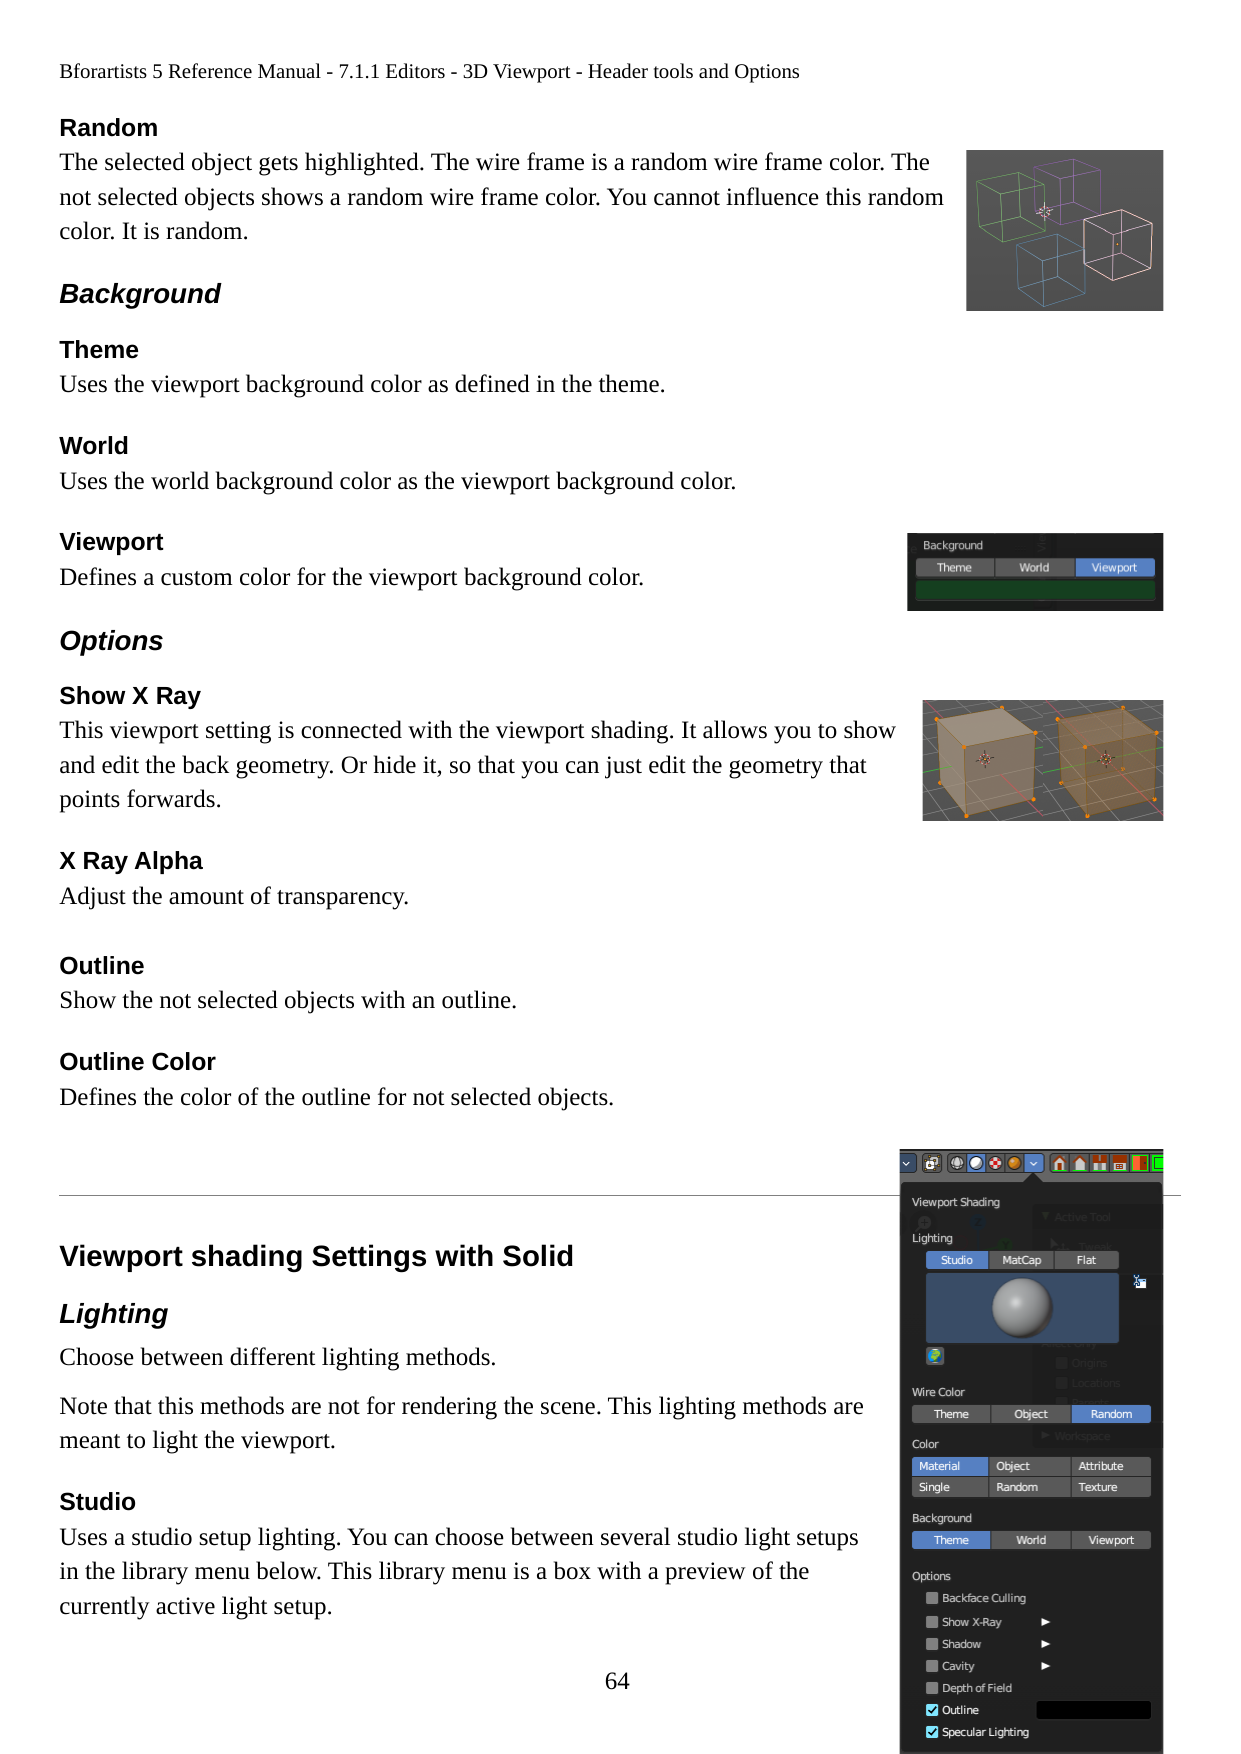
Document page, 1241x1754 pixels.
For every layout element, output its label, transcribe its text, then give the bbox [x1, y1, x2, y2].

text This viewport setting is connected with the viewport shading. It allows you to show and edit the back geometry. Or hide it, so that you can just edit the geometry that points forwards. [59, 716, 922, 813]
subtitle Background [59, 278, 966, 310]
text Note that this methods are not for rendering the scene. This lighting methods are meant to light the viewport. [59, 1391, 899, 1454]
picture [922, 700, 1164, 821]
picture [899, 1149, 1164, 1754]
text Adjust the amount of transparency. [59, 881, 1181, 909]
text The selected object gets highlighted. The wire frame is a random wire frame color. The not selected objects shows a random wire frame color. You cannot influence this random color. It is random. [59, 147, 1181, 245]
subtitle Outline Color [59, 1047, 1181, 1076]
text Defines the color of the outline for not selected objects. [59, 1082, 1181, 1111]
picture [907, 533, 1164, 611]
subtitle Options [59, 624, 1181, 656]
subtitle World [59, 431, 1181, 460]
text Show the not selected objects with an outline. [59, 986, 1181, 1014]
text Uses the world background color as the viewport background color. [59, 466, 1181, 495]
subtitle [1164, 1487, 1181, 1516]
subtitle Viewport [59, 527, 1181, 556]
text Uses a studio setup lighting. You can choose between several studio light setups in the library menu below. This library menu is a box with a preview of the currently active light setup. [59, 1522, 899, 1619]
text Choose between different lighting methods. [59, 1342, 899, 1371]
subtitle Outline [59, 951, 1181, 979]
subtitle Studio [59, 1487, 899, 1516]
text Uses the viewport background color as defined in the theme. [59, 369, 1181, 398]
subtitle Lighting [59, 1298, 899, 1329]
subtitle Viewport shading Settings with Solid [59, 1239, 899, 1273]
picture [966, 150, 1164, 311]
subtitle Random [59, 113, 1181, 141]
subtitle Theme [59, 335, 1181, 363]
subtitle Show X Ray [59, 681, 1181, 709]
subtitle [1164, 278, 1181, 310]
subtitle X Ray Alpha [59, 846, 1181, 874]
subtitle [1164, 1298, 1181, 1329]
text Defines a custom color for the viewport background color. [59, 562, 907, 591]
